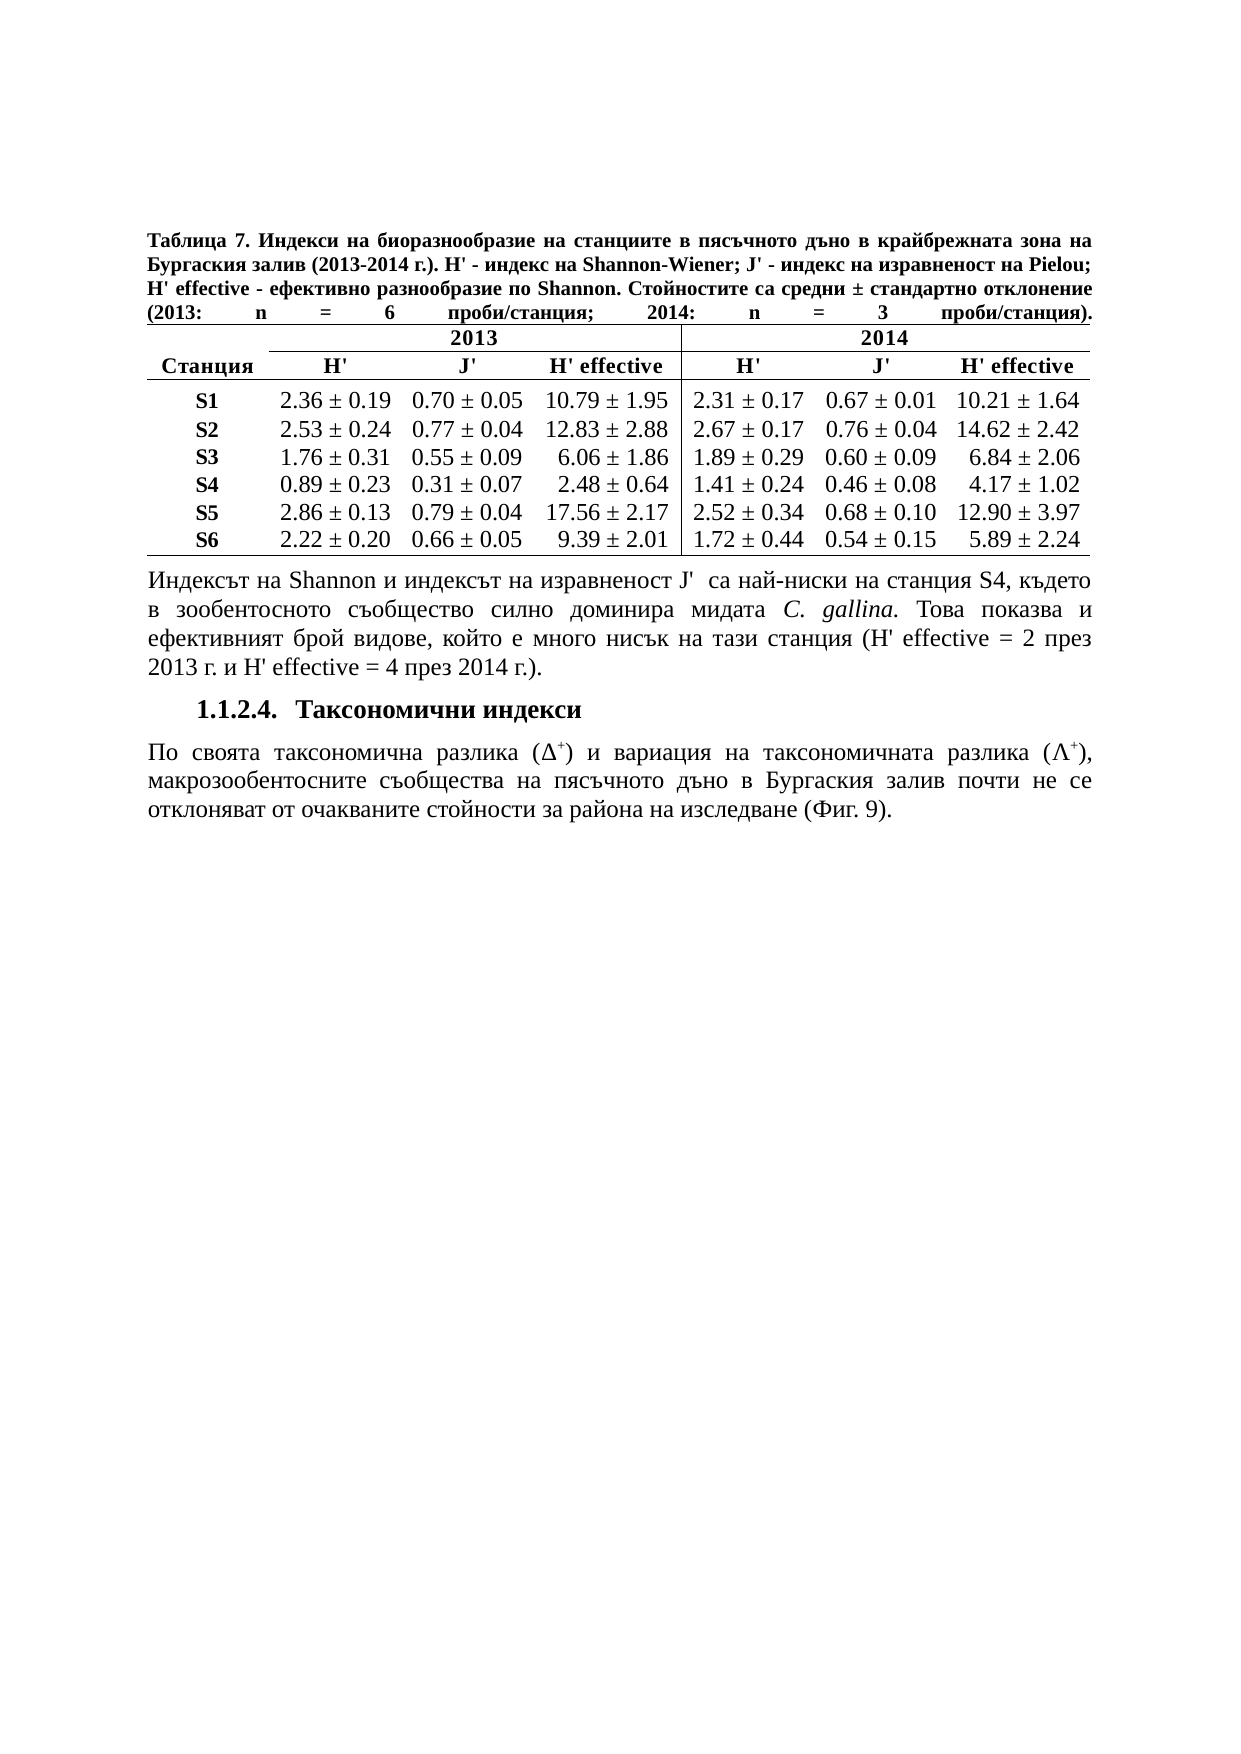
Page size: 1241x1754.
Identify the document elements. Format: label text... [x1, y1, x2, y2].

subtitle Таксономични индекси [266, 693, 1093, 724]
text Индексът на Shannon и индексът на изравненост J' са най-ниски на станция S4, където в зообентосното съобщество силно доминира мидата C. gallina. Това показва и ефективният брой видове, който е много нисък на тази станция (H' effective = 2 през 2013 г. и H' effective = 4 през 2014 г.). [148, 557, 1093, 681]
text Таблица 7. Индекси на биоразнообразие на станциите в пясъчното дъно в крайбрежната зона на Бургаския залив (2013-2014 г.). H' - индекс на Shannon-Wiener; J' - индекс на изравненост на Pielou; H' effective - ефективно разнообразие по Shannon. Стойностите са средни ± стандартно отклонение (2013: n = 6 проби/станция; 2014: n = 3 проби/станция). [147, 228, 1093, 557]
text [147, 207, 1093, 228]
text По своята таксономична разлика (Δ+) и вариация на таксономичната разлика (Λ+), макрозообентосните съобщества на пясъчното дъно в Бургаския залив почти не се отклоняват от очакваните стойности за района на изследване (Фиг. 9). [148, 737, 1093, 823]
